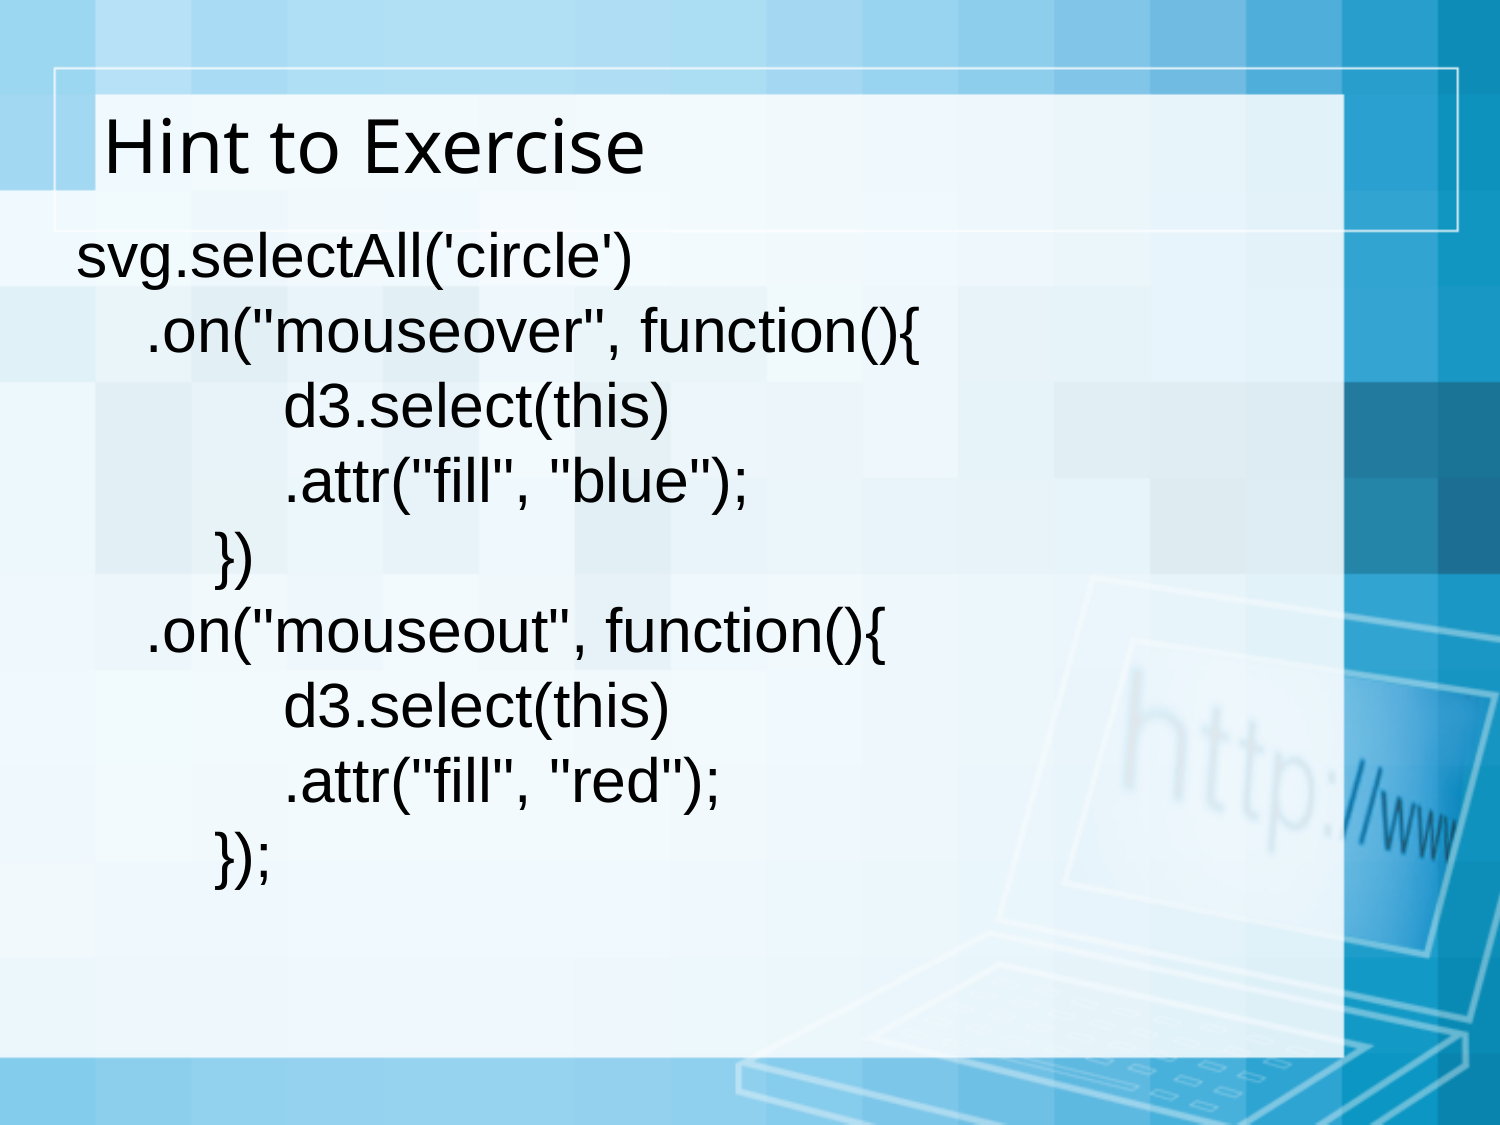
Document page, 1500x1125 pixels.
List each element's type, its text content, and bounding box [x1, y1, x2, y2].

title Hint to Exercise [87, 87, 1338, 200]
list svg.selectAll('circle') .on("mouseover", function(){ d3.select(this) .attr("fill", "blue"); }) .on("mouseout", function(){ d3.select(this) .attr("fill", "red"); }); [61, 200, 1411, 1029]
picture [0, 0, 1500, 1125]
